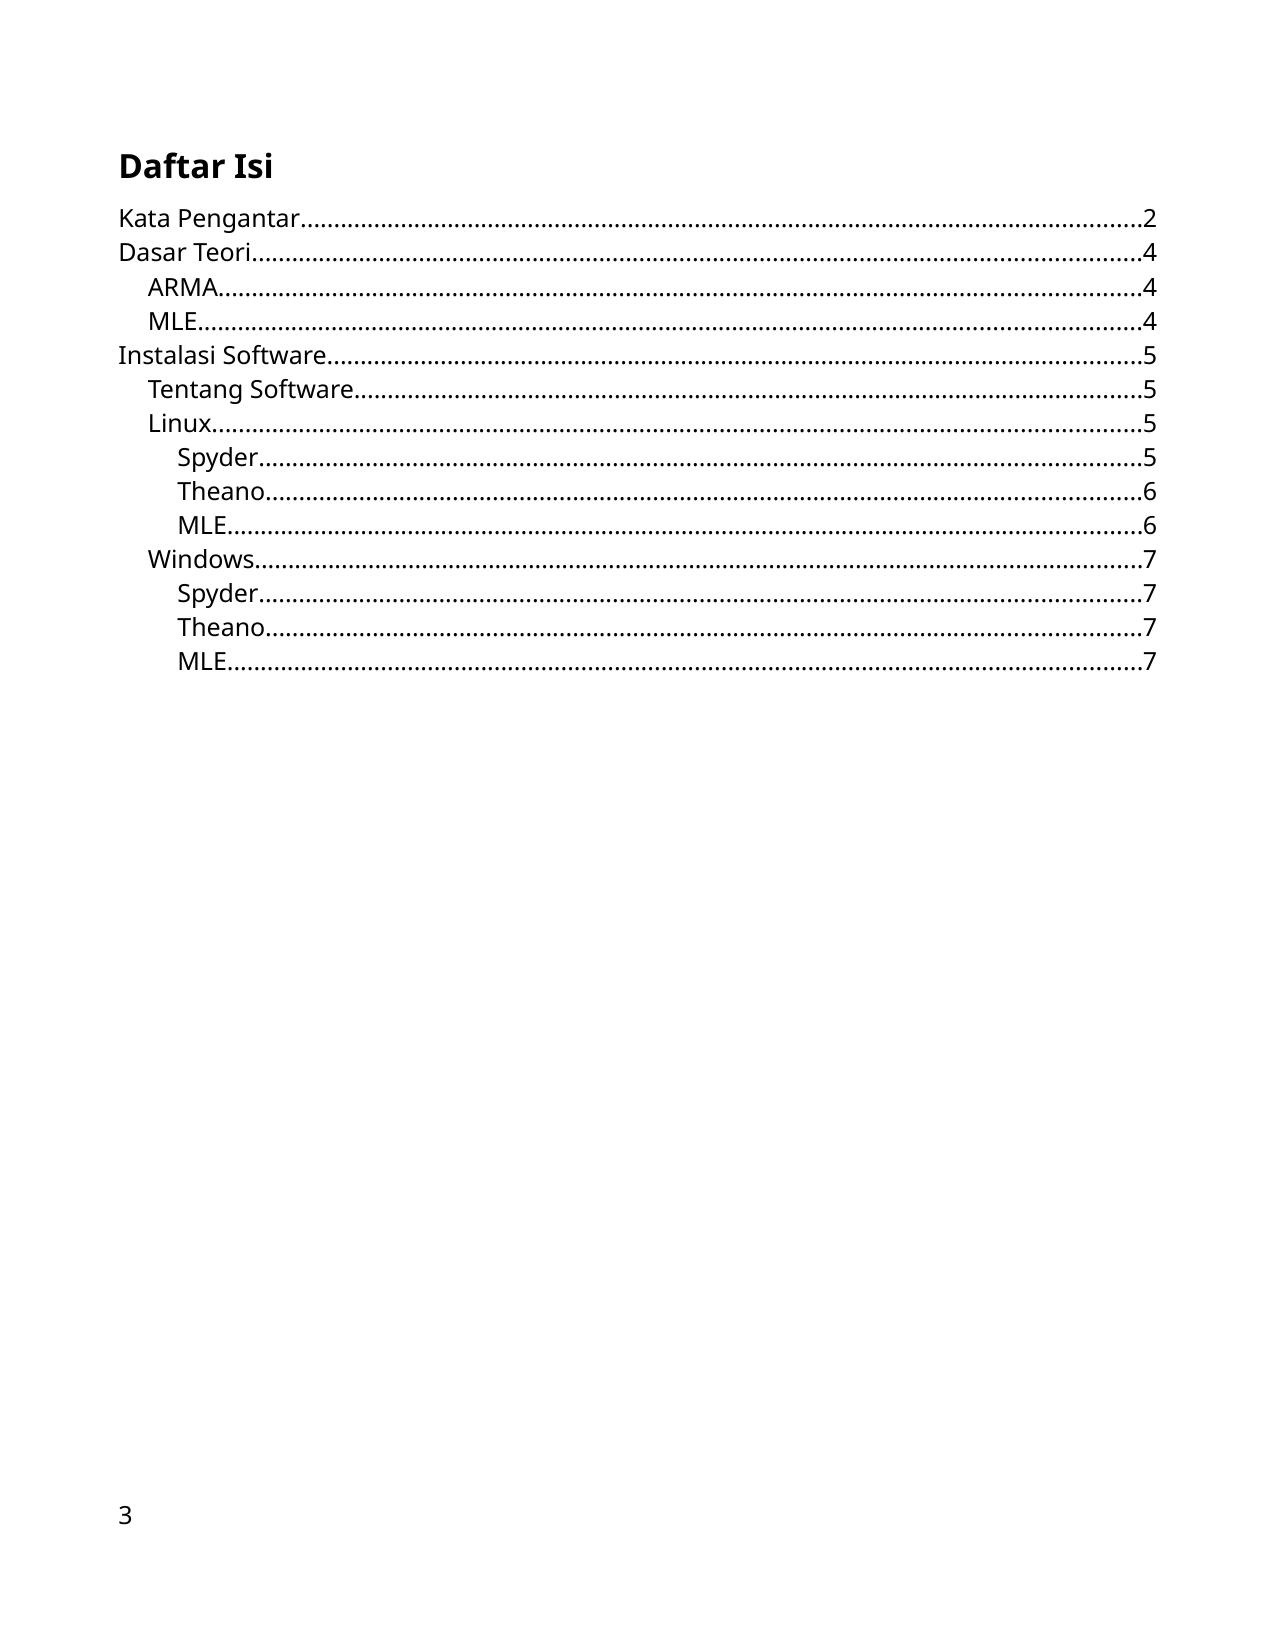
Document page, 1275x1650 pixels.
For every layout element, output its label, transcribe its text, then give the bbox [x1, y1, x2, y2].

text Spyder 5 [177, 439, 1157, 473]
text ARMA 4 [148, 269, 1157, 303]
text MLE 4 [148, 303, 1157, 337]
text Theano 6 [177, 473, 1157, 508]
text Theano 7 [177, 610, 1157, 644]
text Tentang Software 5 [148, 371, 1157, 405]
text MLE 7 [177, 644, 1157, 678]
text Spyder 7 [177, 576, 1157, 610]
text Windows 7 [148, 542, 1157, 576]
subtitle Daftar Isi [118, 143, 1157, 188]
text Kata Pengantar 2 [118, 201, 1157, 235]
text Linux 5 [148, 405, 1157, 439]
text MLE 6 [177, 508, 1157, 542]
text Instalasi Software 5 [118, 337, 1157, 371]
text Dasar Teori 4 [118, 235, 1157, 269]
